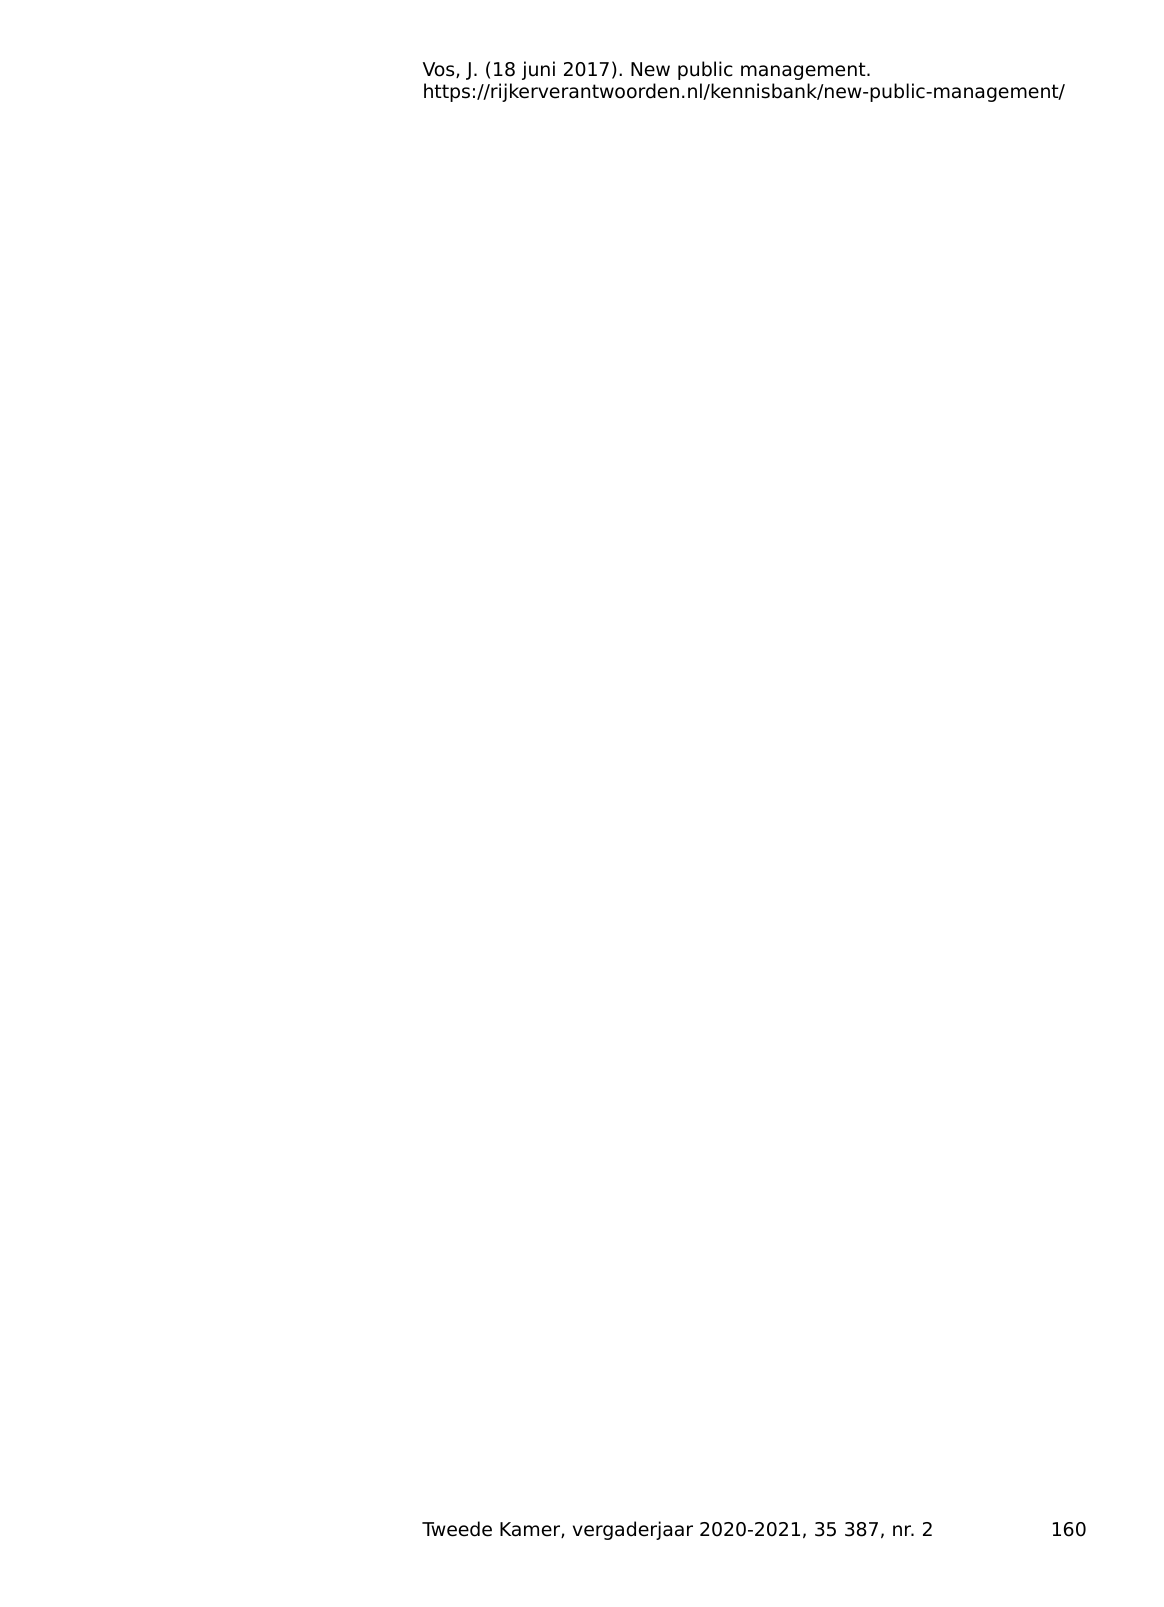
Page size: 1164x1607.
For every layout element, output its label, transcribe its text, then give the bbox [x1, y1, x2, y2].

text Vos, J. (18 juni 2017). New public management. [422, 59, 1087, 81]
text https://rijkerverantwoorden.nl/kennisbank/new-public-management/ [422, 81, 1087, 103]
